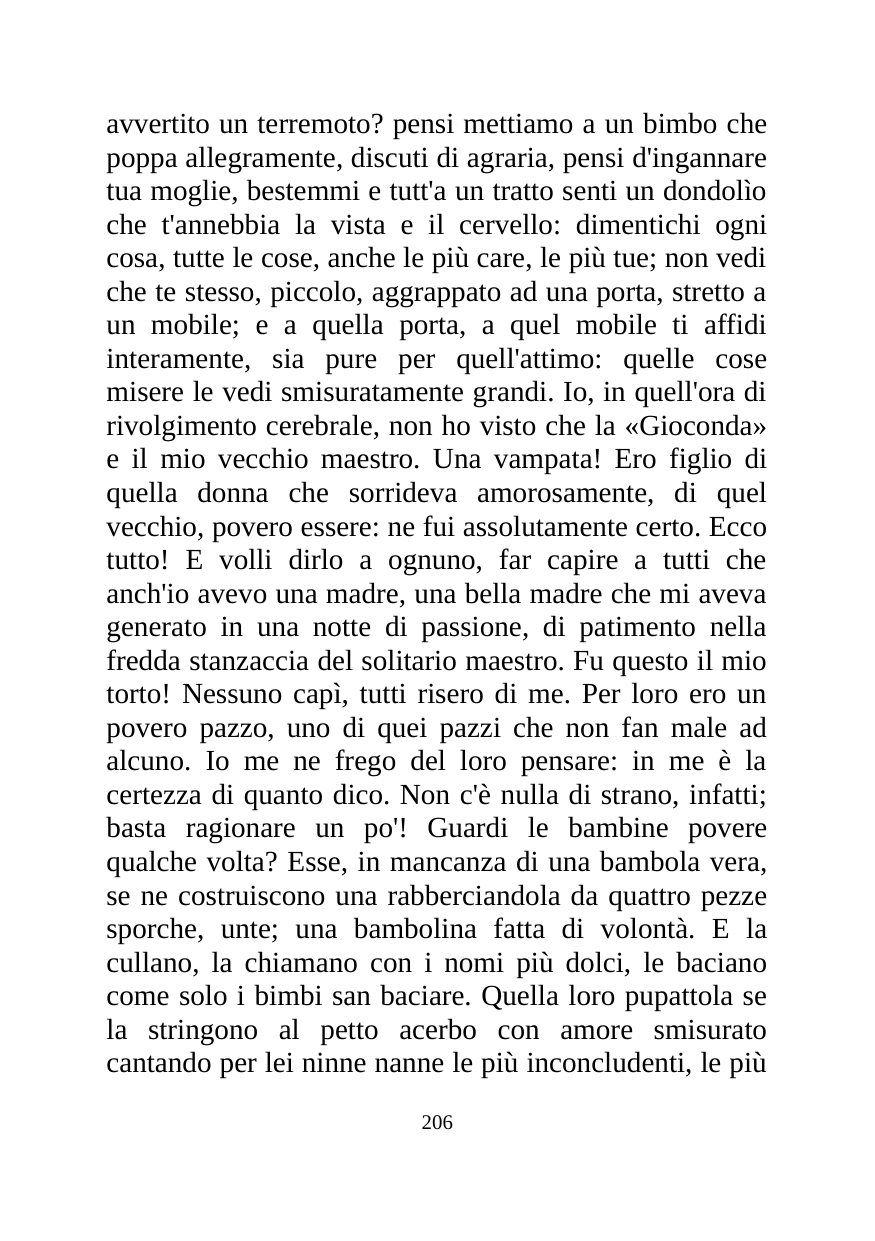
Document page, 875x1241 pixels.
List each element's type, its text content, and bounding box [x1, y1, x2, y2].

text avvertito un terremoto? pensi mettiamo a un bimbo che poppa allegramente, discuti di agraria, pensi d'ingannare tua moglie, bestemmi e tutt'a un tratto senti un dondolìo che t'annebbia la vista e il cervello: dimentichi ogni cosa, tutte le cose, anche le più care, le più tue; non vedi che te stesso, piccolo, aggrappato ad una porta, stretto a un mobile; e a quella porta, a quel mobile ti affidi interamente, sia pure per quell'attimo: quelle cose misere le vedi smisuratamente grandi. Io, in quell'ora di rivolgimento cerebrale, non ho visto che la «Gioconda» e il mio vecchio maestro. Una vampata! Ero figlio di quella donna che sorrideva amorosamente, di quel vecchio, povero essere: ne fui assolutamente certo. Ecco tutto! E volli dirlo a ognuno, far capire a tutti che anch'io avevo una madre, una bella madre che mi aveva generato in una notte di passione, di patimento nella fredda stanzaccia del solitario maestro. Fu questo il mio torto! Nessuno capì, tutti risero di me. Per loro ero un povero pazzo, uno di quei pazzi che non fan male ad alcuno. Io me ne frego del loro pensare: in me è la certezza di quanto dico. Non c'è nulla di strano, infatti; basta ragionare un po'! Guardi le bambine povere qualche volta? Esse, in mancanza di una bambola vera, se ne costruiscono una rabberciandola da quattro pezze sporche, unte; una bambolina fatta di volontà. E la cullano, la chiamano con i nomi più dolci, le baciano come solo i bimbi san baciare. Quella loro pupattola se la stringono al petto acerbo con amore smisurato cantando per lei ninne nanne le più inconcludenti, le più [106, 106, 768, 1079]
